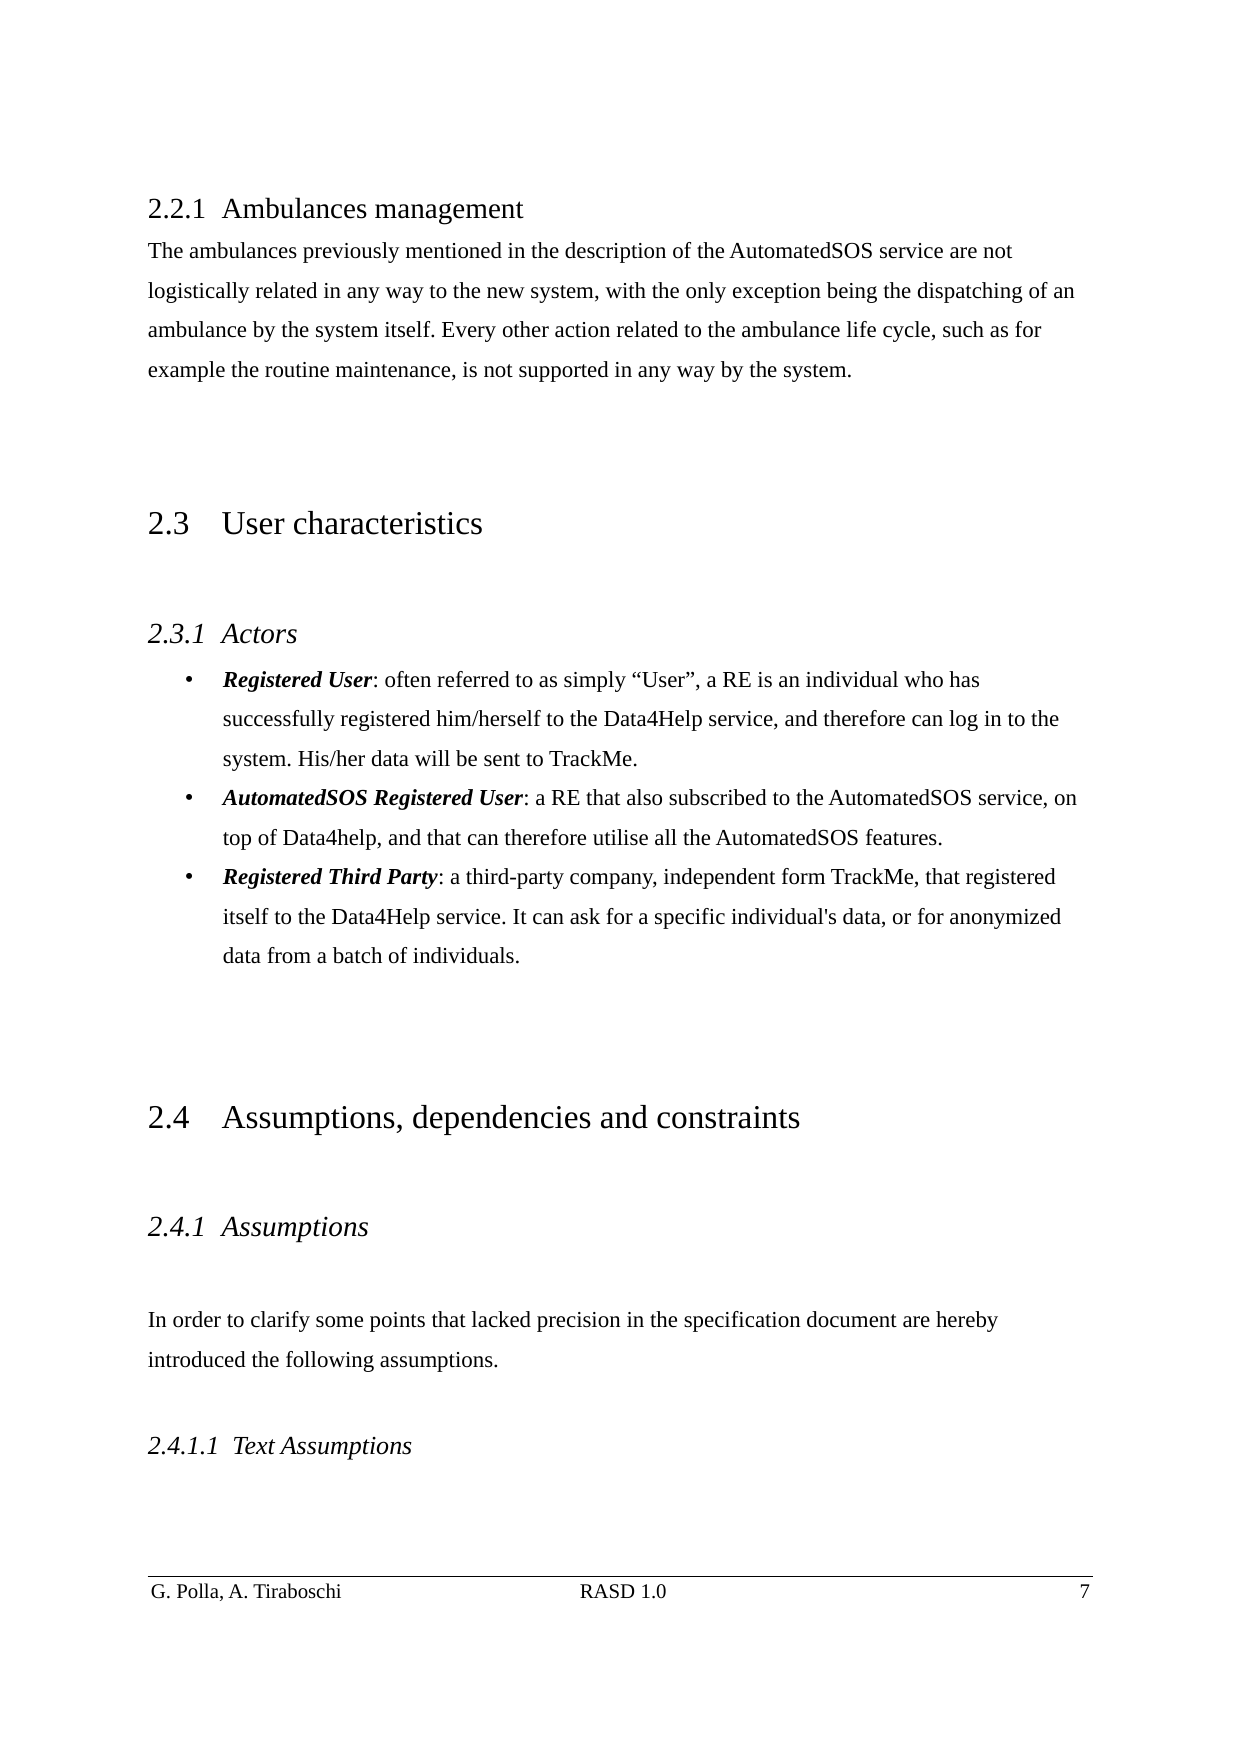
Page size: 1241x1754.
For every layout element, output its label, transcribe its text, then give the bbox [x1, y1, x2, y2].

text 2.3 User characteristics [148, 446, 1093, 541]
text 2.3.1 Actors [148, 561, 1093, 649]
text 2.4.1.1 Text Assumptions [148, 1430, 1093, 1460]
text 2.4 Assumptions, dependencies and constraints [148, 982, 1093, 1135]
text 2.4.1 Assumptions [148, 1154, 1093, 1243]
list AutomatedSOS Registered User: a RE that also subscribed to the AutomatedSOS service, on top of Data4help, and that can therefore utilise all the AutomatedSOS features. [185, 784, 1093, 850]
list Registered User: often referred to as simply “User”, a RE is an individual who has successfully registered him/herself to the Data4Help service, and therefore can log in to the system. His/her data will be sent to TrackMe. [185, 666, 1093, 771]
text In order to clarify some points that lacked precision in the specification document are hereby introduced the following assumptions. [148, 1260, 1093, 1372]
list Registered Third Party: a third-party company, independent form TrackMe, that registered itself to the Data4Help service. It can ask for a specific individual's data, or for anonymized data from a batch of individuals. [185, 863, 1093, 969]
text 2.2.1 Ambulances management The ambulances previously mentioned in the description of the AutomatedSOS service are not logistically related in any way to the new system, with the only exception being the dispatching of an ambulance by the system itself. Every other action related to the ambulance life cycle, such as for example the routine maintenance, is not supported in any way by the system. [148, 148, 1093, 382]
